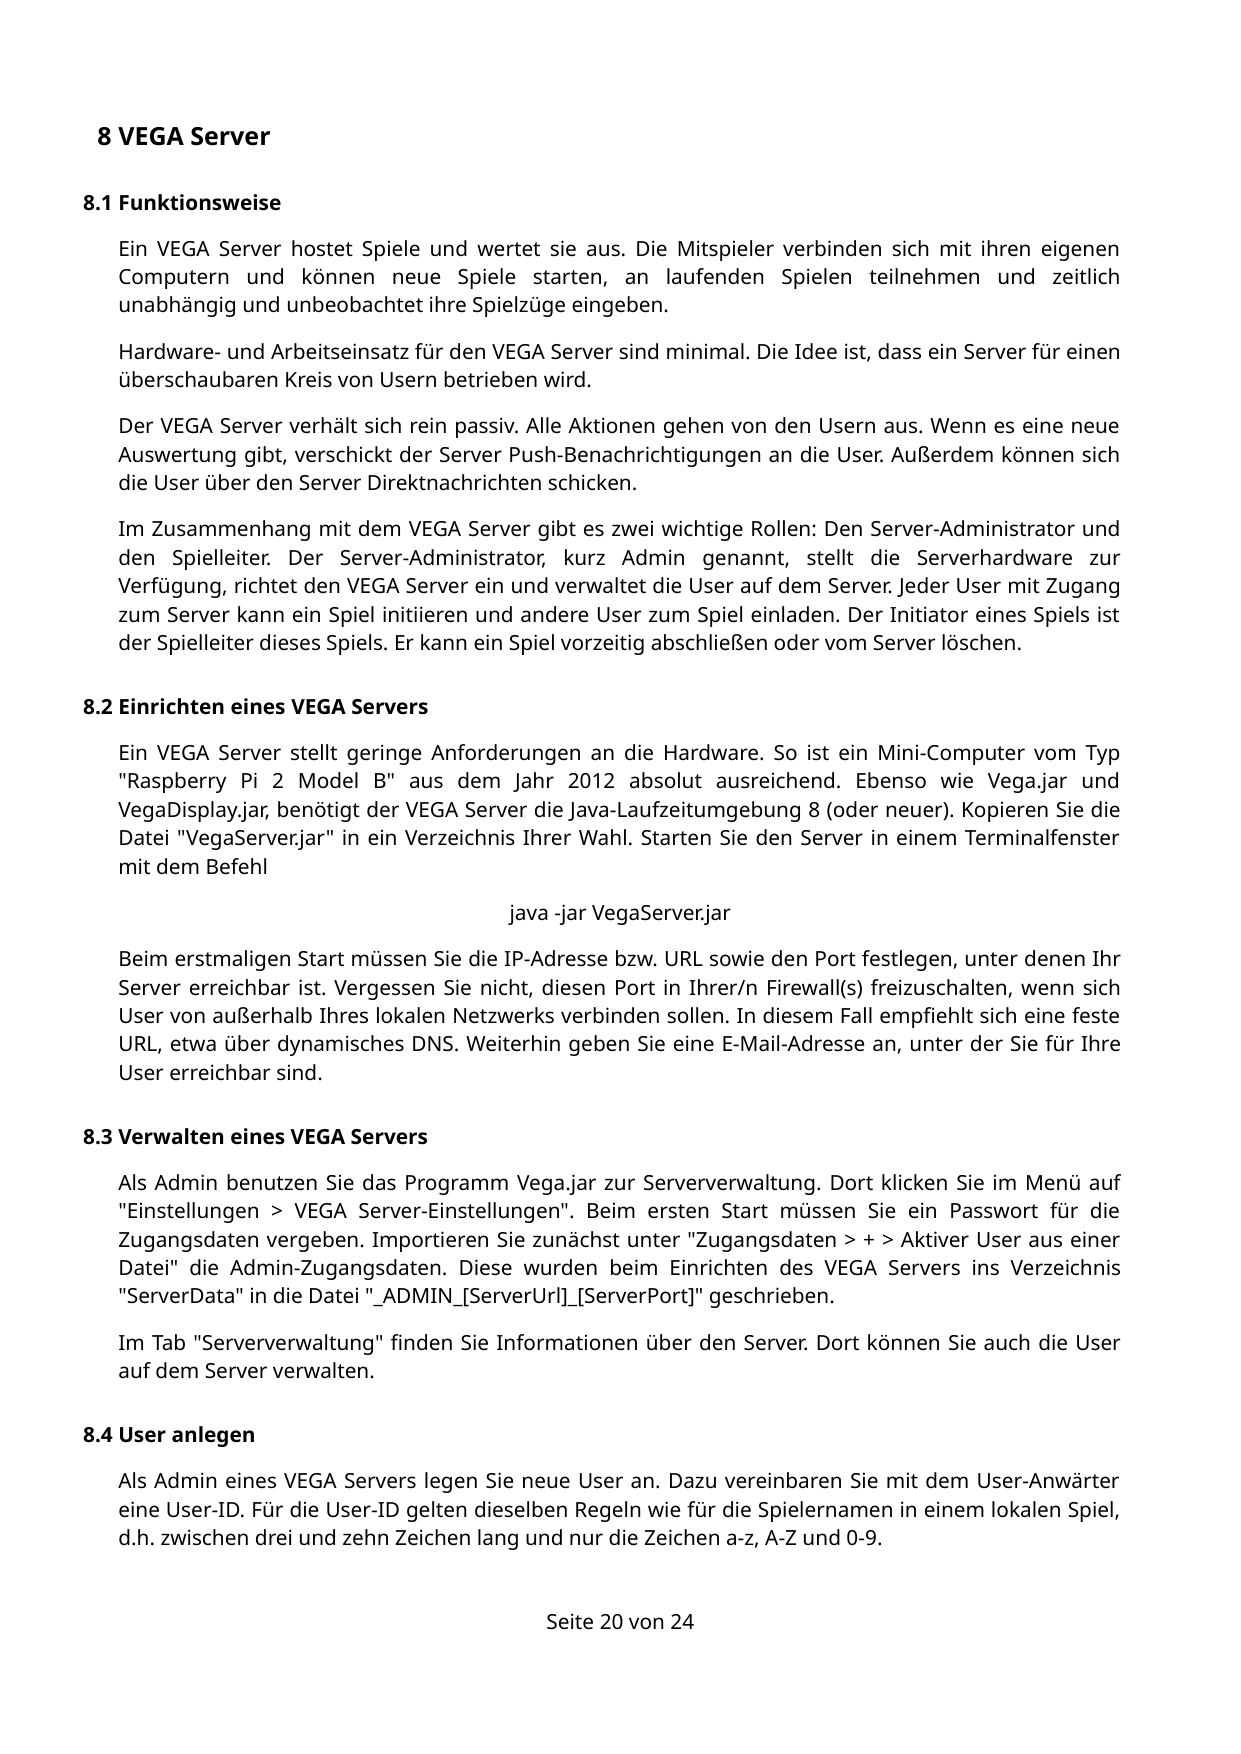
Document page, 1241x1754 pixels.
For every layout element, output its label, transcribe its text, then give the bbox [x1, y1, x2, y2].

text Ein VEGA Server stellt geringe Anforderungen an die Hardware. So ist ein Mini-Computer vom Typ "Raspberry Pi 2 Model B" aus dem Jahr 2012 absolut ausreichend. Ebenso wie Vega.jar und VegaDisplay.jar, benötigt der VEGA Server die Java-Laufzeitumgebung 8 (oder neuer). Kopieren Sie die Datei "VegaServer.jar" in ein Verzeichnis Ihrer Wahl. Starten Sie den Server in einem Terminalfenster mit dem Befehl [118, 738, 1122, 880]
text Im Zusammenhang mit dem VEGA Server gibt es zwei wichtige Rollen: Den Server-Administrator und den Spielleiter. Der Server-Administrator, kurz Admin genannt, stellt die Serverhardware zur Verfügung, richtet den VEGA Server ein und verwaltet die User auf dem Server. Jeder User mit Zugang zum Server kann ein Spiel initiieren und andere User zum Spiel einladen. Der Initiator eines Spiels ist der Spielleiter dieses Spiels. Er kann ein Spiel vorzeitig abschließen oder vom Server löschen. [118, 514, 1122, 657]
subtitle Einrichten eines VEGA Servers [118, 692, 1122, 720]
text Im Tab "Serververwaltung" finden Sie Informationen über den Server. Dort können Sie auch die User auf dem Server verwalten. [118, 1328, 1122, 1385]
text Beim erstmaligen Start müssen Sie die IP-Adresse bzw. URL sowie den Port festlegen, unter denen Ihr Server erreichbar ist. Vergessen Sie nicht, diesen Port in Ihrer/n Firewall(s) freizuschalten, wenn sich User von außerhalb Ihres lokalen Netzwerks verbinden sollen. In diesem Fall empfiehlt sich eine feste URL, etwa über dynamisches DNS. Weiterhin geben Sie eine E-Mail-Adresse an, unter der Sie für Ihre User erreichbar sind. [118, 944, 1122, 1086]
subtitle User anlegen [118, 1420, 1122, 1448]
text Als Admin benutzen Sie das Programm Vega.jar zur Serververwaltung. Dort klicken Sie im Menü auf "Einstellungen > VEGA Server-Einstellungen". Beim ersten Start müssen Sie ein Passwort für die Zugangsdaten vergeben. Importieren Sie zunächst unter "Zugangsdaten > + > Aktiver User aus einer Datei" die Admin-Zugangsdaten. Diese wurden beim Einrichten des VEGA Servers ins Verzeichnis "ServerData" in die Datei "_ADMIN_[ServerUrl]_[ServerPort]" geschrieben. [118, 1168, 1122, 1310]
subtitle VEGA Server [118, 118, 1122, 152]
text Der VEGA Server verhält sich rein passiv. Alle Aktionen gehen von den Usern aus. Wenn es eine neue Auswertung gibt, verschickt der Server Push-Benachrichtigungen an die User. Außerdem können sich die User über den Server Direktnachrichten schicken. [118, 411, 1122, 497]
text Als Admin eines VEGA Servers legen Sie neue User an. Dazu vereinbaren Sie mit dem User-Anwärter eine User-ID. Für die User-ID gelten dieselben Regeln wie für die Spielernamen in einem lokalen Spiel, d.h. zwischen drei und zehn Zeichen lang und nur die Zeichen a-z, A-Z und 0-9. [118, 1466, 1122, 1552]
text Ein VEGA Server hostet Spiele und wertet sie aus. Die Mitspieler verbinden sich mit ihren eigenen Computern und können neue Spiele starten, an laufenden Spielen teilnehmen und zeitlich unabhängig und unbeobachtet ihre Spielzüge eingeben. [118, 234, 1122, 319]
text Hardware- und Arbeitseinsatz für den VEGA Server sind minimal. Die Idee ist, dass ein Server für einen überschaubaren Kreis von Usern betrieben wird. [118, 337, 1122, 394]
subtitle Funktionsweise [118, 188, 1122, 216]
subtitle Verwalten eines VEGA Servers [118, 1122, 1122, 1150]
text java -jar VegaServer.jar [118, 898, 1122, 926]
